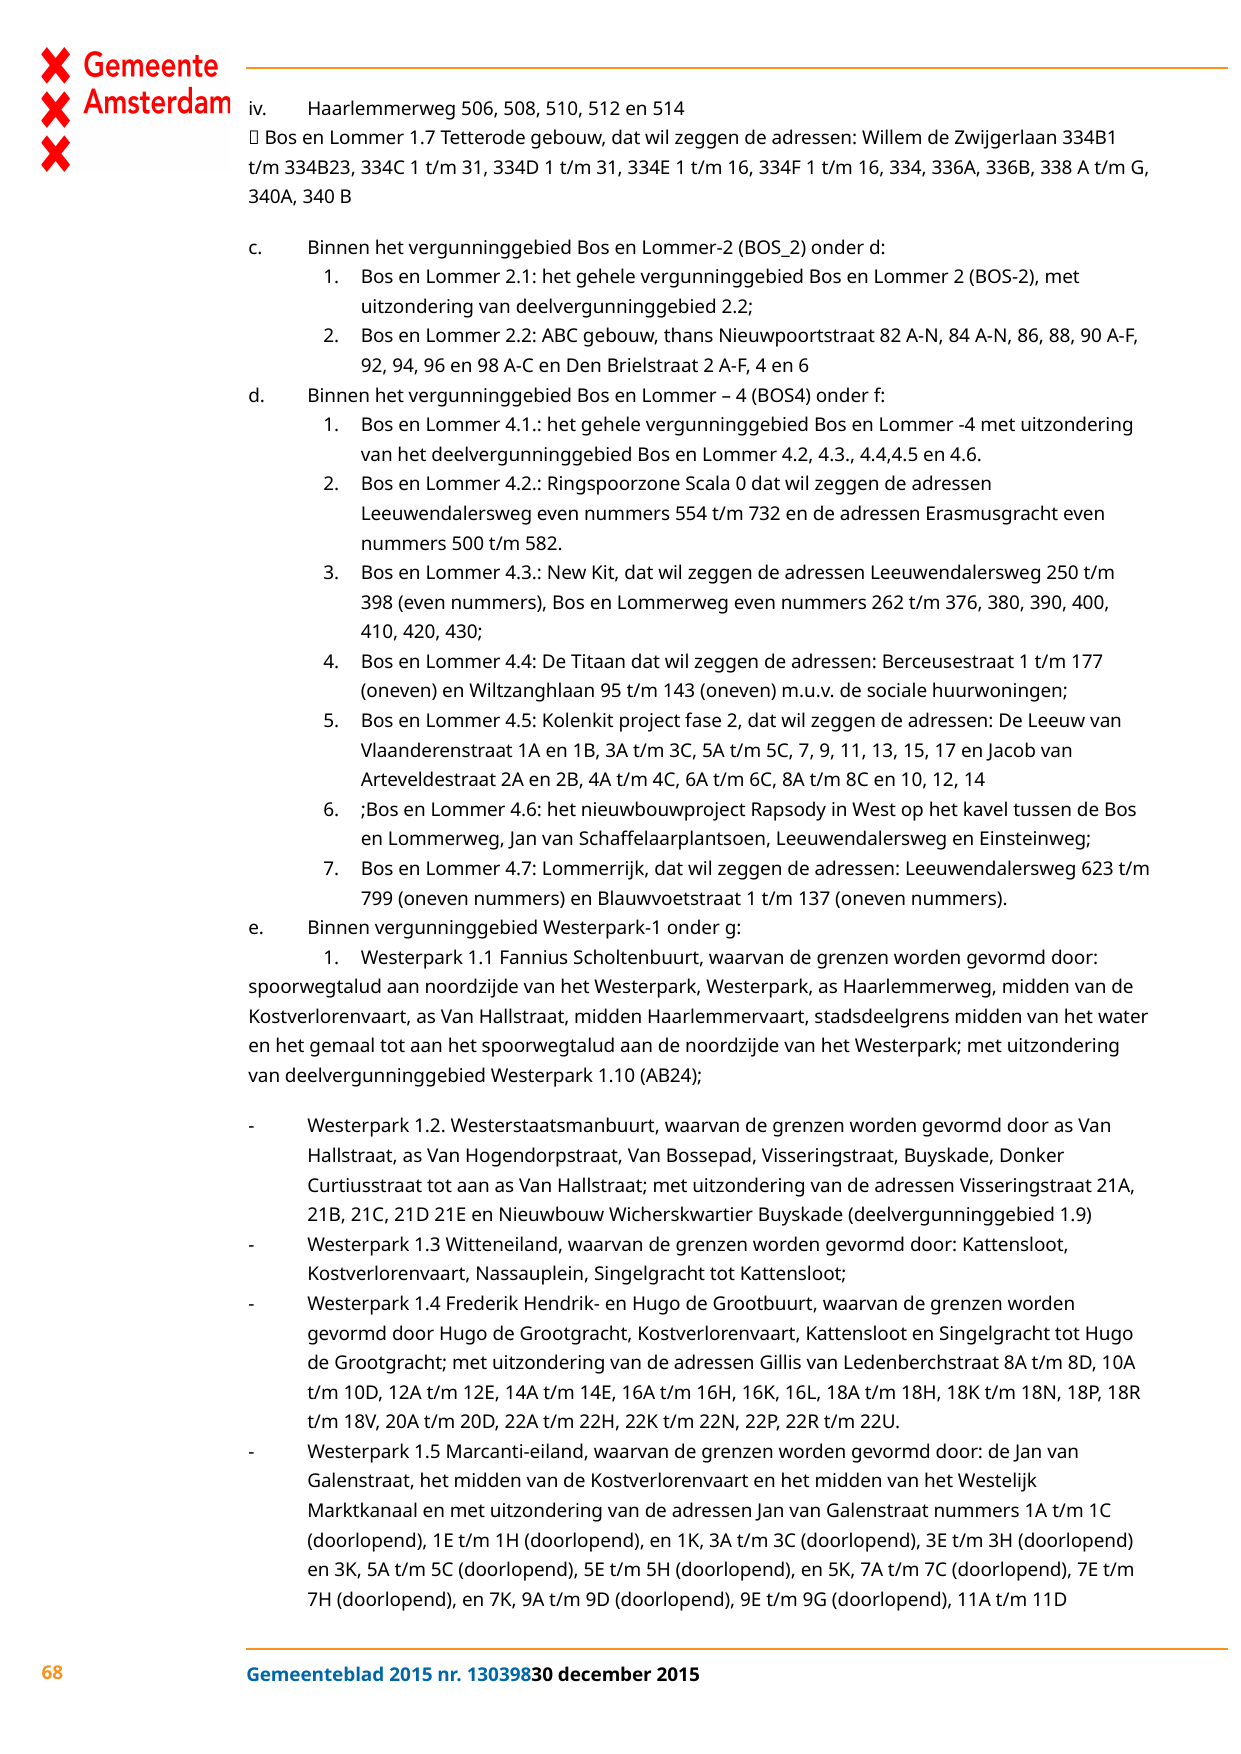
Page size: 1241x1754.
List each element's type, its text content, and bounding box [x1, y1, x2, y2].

list Bos en Lommer 2.1: het gehele vergunninggebied Bos en Lommer 2 (BOS-2), met uitzondering van deelvergunninggebied 2.2; [323, 263, 1152, 319]
list Binnen vergunninggebied Westerpark-1 onder g: [248, 914, 1152, 940]
list Haarlemmerweg 506, 508, 510, 512 en 514 [248, 95, 1152, 121]
text  Bos en Lommer 1.7 Tetterode gebouw, dat wil zeggen de adressen: Willem de Zwijgerlaan 334B1 t/m 334B23, 334C 1 t/m 31, 334D 1 t/m 31, 334E 1 t/m 16, 334F 1 t/m 16, 334, 336A, 336B, 338 A t/m G, 340A, 340 B [248, 124, 1152, 209]
list Bos en Lommer 4.7: Lommerrijk, dat wil zeggen de adressen: Leeuwendalersweg 623 t/m 799 (oneven nummers) en Blauwvoetstraat 1 t/m 137 (oneven nummers). [323, 855, 1152, 911]
list Bos en Lommer 4.5: Kolenkit project fase 2, dat wil zeggen de adressen: De Leeuw van Vlaanderenstraat 1A en 1B, 3A t/m 3C, 5A t/m 5C, 7, 9, 11, 13, 15, 17 en Jacob van Arteveldestraat 2A en 2B, 4A t/m 4C, 6A t/m 6C, 8A t/m 8C en 10, 12, 14 [323, 707, 1152, 792]
list Bos en Lommer 4.4: De Titaan dat wil zeggen de adressen: Berceusestraat 1 t/m 177 (oneven) en Wiltzanghlaan 95 t/m 143 (oneven) m.u.v. de sociale huurwoningen; [323, 648, 1152, 703]
list Westerpark 1.5 Marcanti-eiland, waarvan de grenzen worden gevormd door: de Jan van Galenstraat, het midden van de Kostverlorenvaart en het midden van het Westelijk Marktkanaal en met uitzondering van de adressen Jan van Galenstraat nummers 1A t/m 1C (doorlopend), 1E t/m 1H (doorlopend), en 1K, 3A t/m 3C (doorlopend), 3E t/m 3H (doorlopend) en 3K, 5A t/m 5C (doorlopend), 5E t/m 5H (doorlopend), en 5K, 7A t/m 7C (doorlopend), 7E t/m 7H (doorlopend), en 7K, 9A t/m 9D (doorlopend), 9E t/m 9G (doorlopend), 11A t/m 11D [248, 1438, 1152, 1612]
list ;Bos en Lommer 4.6: het nieuwbouwproject Rapsody in West op het kavel tussen de Bos en Lommerweg, Jan van Schaffelaarplantsoen, Leeuwendalersweg en Einsteinweg; [323, 796, 1152, 851]
list Bos en Lommer 4.2.: Ringspoorzone Scala 0 dat wil zeggen de adressen Leeuwendalersweg even nummers 554 t/m 732 en de adressen Erasmusgracht even nummers 500 t/m 582. [323, 471, 1152, 556]
list Binnen het vergunninggebied Bos en Lommer – 4 (BOS4) onder f: [248, 382, 1152, 408]
list Westerpark 1.3 Witteneiland, waarvan de grenzen worden gevormd door: Kattensloot, Kostverlorenvaart, Nassauplein, Singelgracht tot Kattensloot; [248, 1231, 1152, 1286]
list Westerpark 1.2. Westerstaatsmanbuurt, waarvan de grenzen worden gevormd door as Van Hallstraat, as Van Hogendorpstraat, Van Bossepad, Visseringstraat, Buyskade, Donker Curtiusstraat tot aan as Van Hallstraat; met uitzondering van de adressen Visseringstraat 21A, 21B, 21C, 21D 21E en Nieuwbouw Wicherskwartier Buyskade (deelvergunninggebied 1.9) [248, 1113, 1152, 1227]
list Westerpark 1.4 Frederik Hendrik- en Hugo de Grootbuurt, waarvan de grenzen worden gevormd door Hugo de Grootgracht, Kostverlorenvaart, Kattensloot en Singelgracht tot Hugo de Grootgracht; met uitzondering van de adressen Gillis van Ledenberchstraat 8A t/m 8D, 10A t/m 10D, 12A t/m 12E, 14A t/m 14E, 16A t/m 16H, 16K, 16L, 18A t/m 18H, 18K t/m 18N, 18P, 18R t/m 18V, 20A t/m 20D, 22A t/m 22H, 22K t/m 22N, 22P, 22R t/m 22U. [248, 1290, 1152, 1434]
list Binnen het vergunninggebied Bos en Lommer-2 (BOS_2) onder d: [248, 234, 1152, 260]
text spoorwegtalud aan noordzijde van het Westerpark, Westerpark, as Haarlemmerweg, midden van de Kostverlorenvaart, as Van Hallstraat, midden Haarlemmervaart, stadsdeelgrens midden van het water en het gemaal tot aan het spoorwegtalud aan de noordzijde van het Westerpark; met uitzondering van deelvergunninggebied Westerpark 1.10 (AB24); [248, 973, 1152, 1088]
picture [41, 47, 231, 172]
list Bos en Lommer 4.3.: New Kit, dat wil zeggen de adressen Leeuwendalersweg 250 t/m 398 (even nummers), Bos en Lommerweg even nummers 262 t/m 376, 380, 390, 400, 410, 420, 430; [323, 559, 1152, 644]
list Bos en Lommer 2.2: ABC gebouw, thans Nieuwpoortstraat 82 A-N, 84 A-N, 86, 88, 90 A-F, 92, 94, 96 en 98 A-C en Den Brielstraat 2 A-F, 4 en 6 [323, 323, 1152, 378]
list Bos en Lommer 4.1.: het gehele vergunninggebied Bos en Lommer -4 met uitzondering van het deelvergunninggebied Bos en Lommer 4.2, 4.3., 4.4,4.5 en 4.6. [323, 411, 1152, 467]
list Westerpark 1.1 Fannius Scholtenbuurt, waarvan de grenzen worden gevormd door: [323, 944, 1152, 970]
